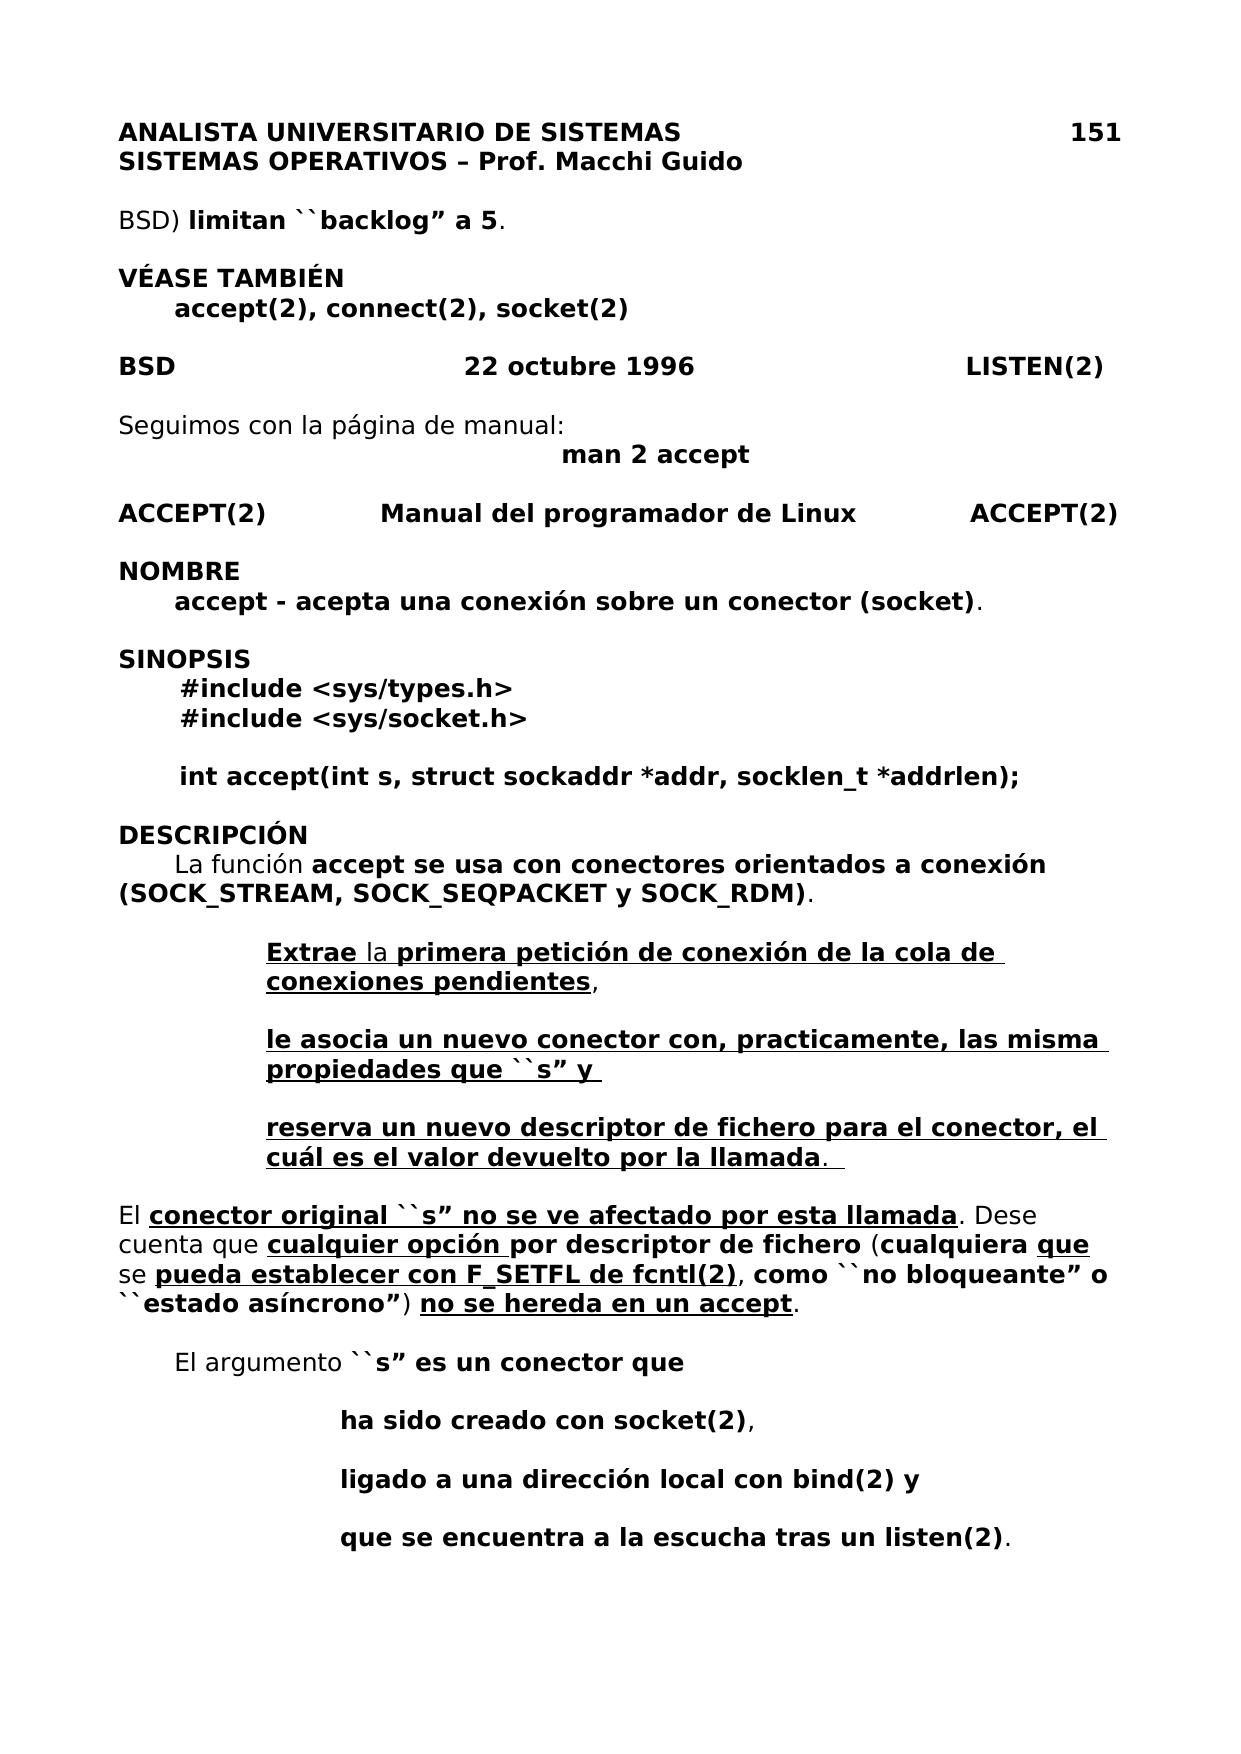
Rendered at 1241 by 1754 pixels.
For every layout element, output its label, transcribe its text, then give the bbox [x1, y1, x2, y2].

text BSD 22 octubre 1996 LISTEN(2) [118, 352, 1122, 382]
text conexiones pendientes, [118, 967, 1122, 996]
text El conector original ``s” no se ve afectado por esta llamada. Dese cuenta que cualquier opción por descriptor de fichero (cualquiera que se pueda establecer con F_SETFL de fcntl(2), como ``no bloqueante” o ``estado asíncrono”) no se hereda en un accept. [118, 1201, 1122, 1318]
text Seguimos con la página de manual: [118, 411, 1122, 440]
text ACCEPT(2) Manual del programador de Linux ACCEPT(2) [118, 499, 1122, 528]
text accept - acepta una conexión sobre un conector (socket). [118, 587, 1122, 616]
text int accept(int s, struct sockaddr *addr, socklen_t *addrlen); [118, 762, 1122, 792]
text VÉASE TAMBIÉN [118, 265, 1122, 294]
text propiedades que ``s” y [118, 1055, 1122, 1084]
text cuál es el valor devuelto por la llamada. [118, 1143, 1122, 1172]
text accept(2), connect(2), socket(2) [118, 294, 1122, 323]
text La función accept se usa con conectores orientados a conexión (SOCK_STREAM, SOCK_SEQPACKET y SOCK_RDM). [118, 850, 1122, 909]
text BSD) limitan ``backlog” a 5. [118, 206, 1122, 235]
text reserva un nuevo descriptor de fichero para el conector, el [118, 1113, 1122, 1143]
text NOMBRE [118, 557, 1122, 587]
text SINOPSIS [118, 645, 1122, 674]
text DESCRIPCIÓN [118, 821, 1122, 850]
text #include <sys/socket.h> [118, 704, 1122, 733]
text que se encuentra a la escucha tras un listen(2). [118, 1523, 1122, 1553]
text #include <sys/types.h> [118, 674, 1122, 704]
text ha sido creado con socket(2), [118, 1406, 1122, 1436]
text man 2 accept [118, 440, 1122, 469]
text Extrae la primera petición de conexión de la cola de [118, 938, 1122, 967]
text El argumento ``s” es un conector que [118, 1348, 1122, 1377]
text le asocia un nuevo conector con, practicamente, las misma [118, 1026, 1122, 1055]
text ligado a una dirección local con bind(2) y [118, 1465, 1122, 1494]
